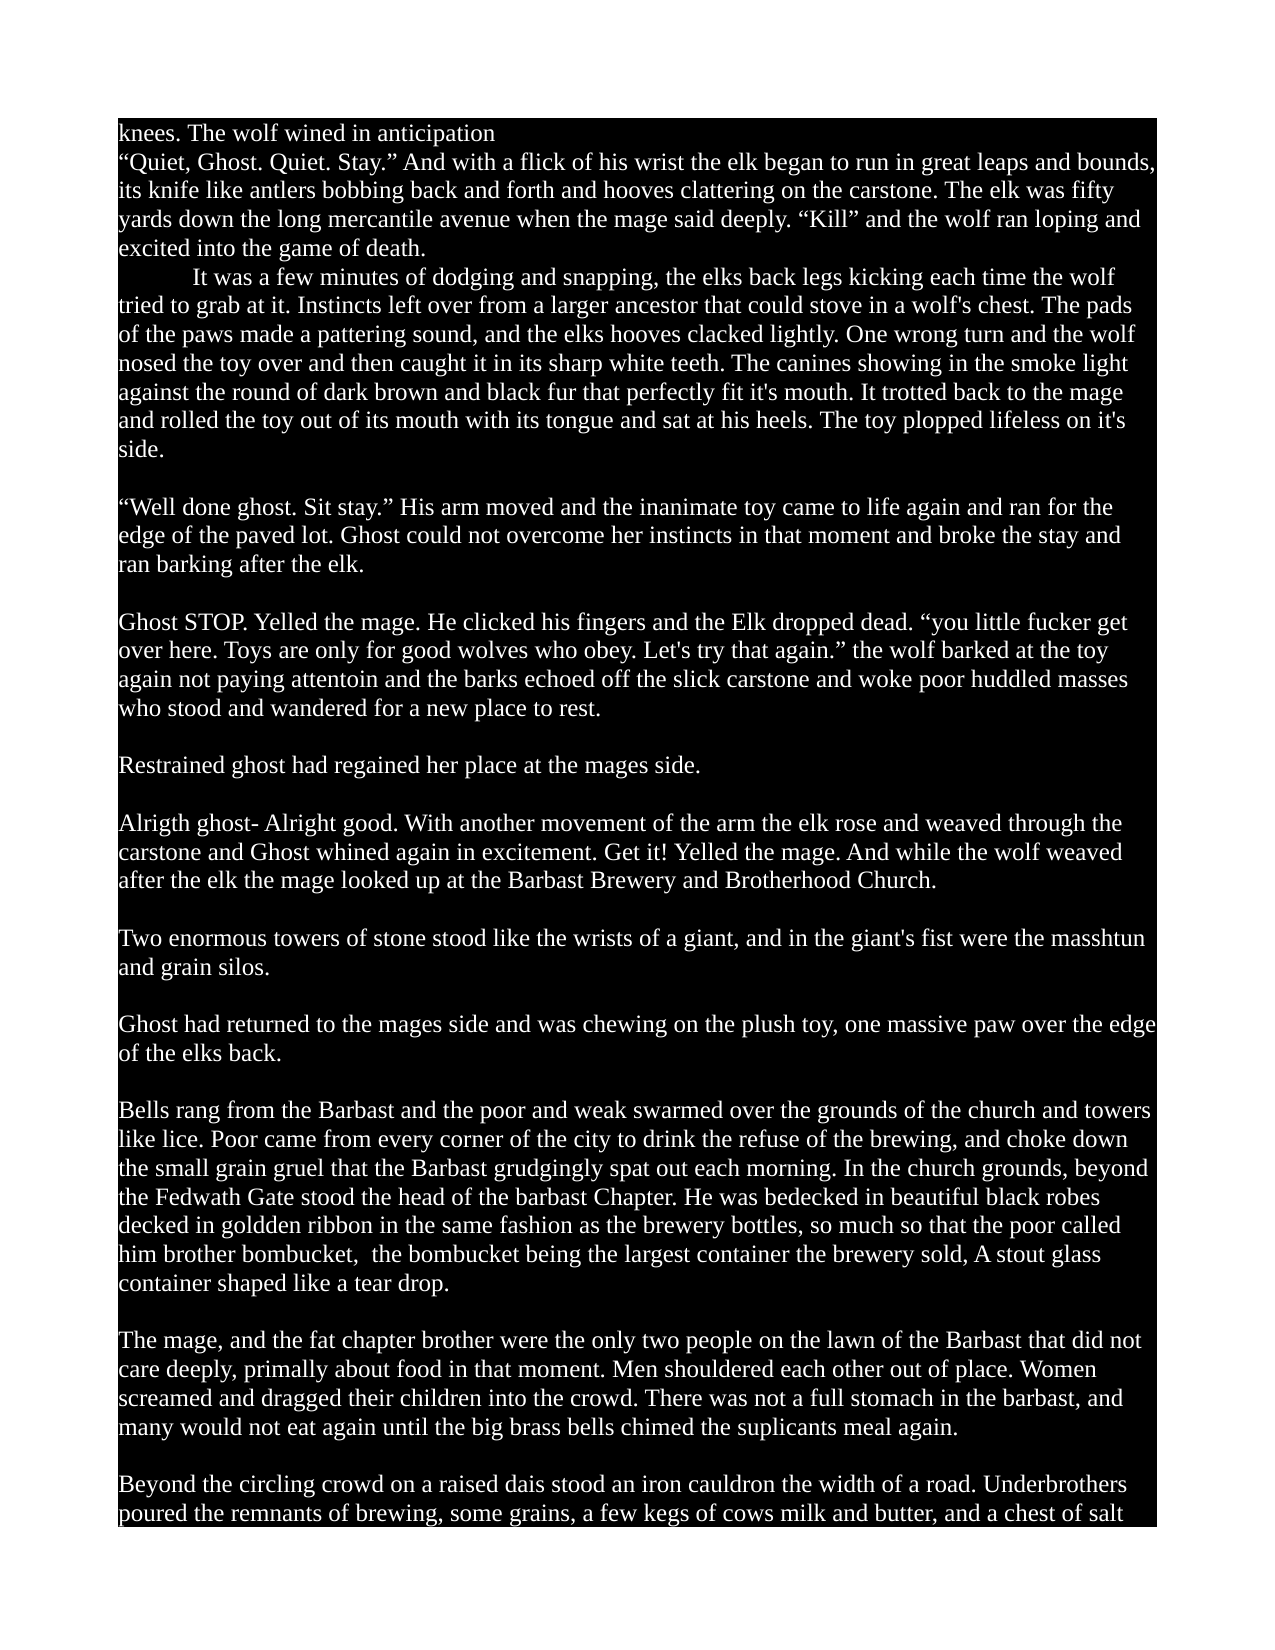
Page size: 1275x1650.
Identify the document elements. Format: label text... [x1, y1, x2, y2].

text knees. The wolf wined in anticipation “Quiet, Ghost. Quiet. Stay.” And with a flick of his wrist the elk began to run in great leaps and bounds, its knife like antlers bobbing back and forth and hooves clattering on the carstone. The elk was fifty yards down the long mercantile avenue when the mage said deeply. “Kill” and the wolf ran loping and excited into the game of death. [118, 118, 1157, 262]
text Ghost had returned to the mages side and was chewing on the plush toy, one massive paw over the edge of the elks back. [118, 1009, 1157, 1067]
text Beyond the circling crowd on a raised dais stood an iron cauldron the width of a road. Underbrothers poured the remnants of brewing, some grains, a few kegs of cows milk and butter, and a chest of salt [118, 1441, 1157, 1527]
text “Well done ghost. Sit stay.” His arm moved and the inanimate toy came to life again and ran for the edge of the paved lot. Ghost could not overcome her instincts in that moment and broke the stay and ran barking after the elk. Ghost STOP. Yelled the mage. He clicked his fingers and the Elk dropped dead. “you little fucker get over here. Toys are only for good wolves who obey. Let's try that again.” the wolf barked at the toy again not paying attentoin and the barks echoed off the slick carstone and woke poor huddled masses who stood and wandered for a new place to rest. Restrained ghost had regained her place at the mages side. Alrigth ghost- Alright good. With another movement of the arm the elk rose and weaved through the carstone and Ghost whined again in excitement. Get it! Yelled the mage. And while the wolf weaved after the elk the mage looked up at the Barbast Brewery and Brotherhood Church. Two enormous towers of stone stood like the wrists of a giant, and in the giant's fist were the masshtun and grain silos. [118, 492, 1157, 981]
text It was a few minutes of dodging and snapping, the elks back legs kicking each time the wolf tried to grab at it. Instincts left over from a larger ancestor that could stove in a wolf's chest. The pads of the paws made a pattering sound, and the elks hooves clacked lightly. One wrong turn and the wolf nosed the toy over and then caught it in its sharp white teeth. The canines showing in the smoke light against the round of dark brown and black fur that perfectly fit it's mouth. It trotted back to the mage and rolled the toy out of its mouth with its tongue and sat at his heels. The toy plopped lifeless on it's side. [118, 262, 1157, 463]
text Bells rang from the Barbast and the poor and weak swarmed over the grounds of the church and towers like lice. Poor came from every corner of the city to drink the refuse of the brewing, and choke down the small grain gruel that the Barbast grudgingly spat out each morning. In the church grounds, beyond the Fedwath Gate stood the head of the barbast Chapter. He was bedecked in beautiful black robes decked in goldden ribbon in the same fashion as the brewery bottles, so much so that the poor called him brother bombucket, the bombucket being the largest container the brewery sold, A stout glass container shaped like a tear drop. The mage, and the fat chapter brother were the only two people on the lawn of the Barbast that did not care deeply, primally about food in that moment. Men shouldered each other out of place. Women screamed and dragged their children into the crowd. There was not a full stomach in the barbast, and many would not eat again until the big brass bells chimed the suplicants meal again. [118, 1096, 1157, 1441]
